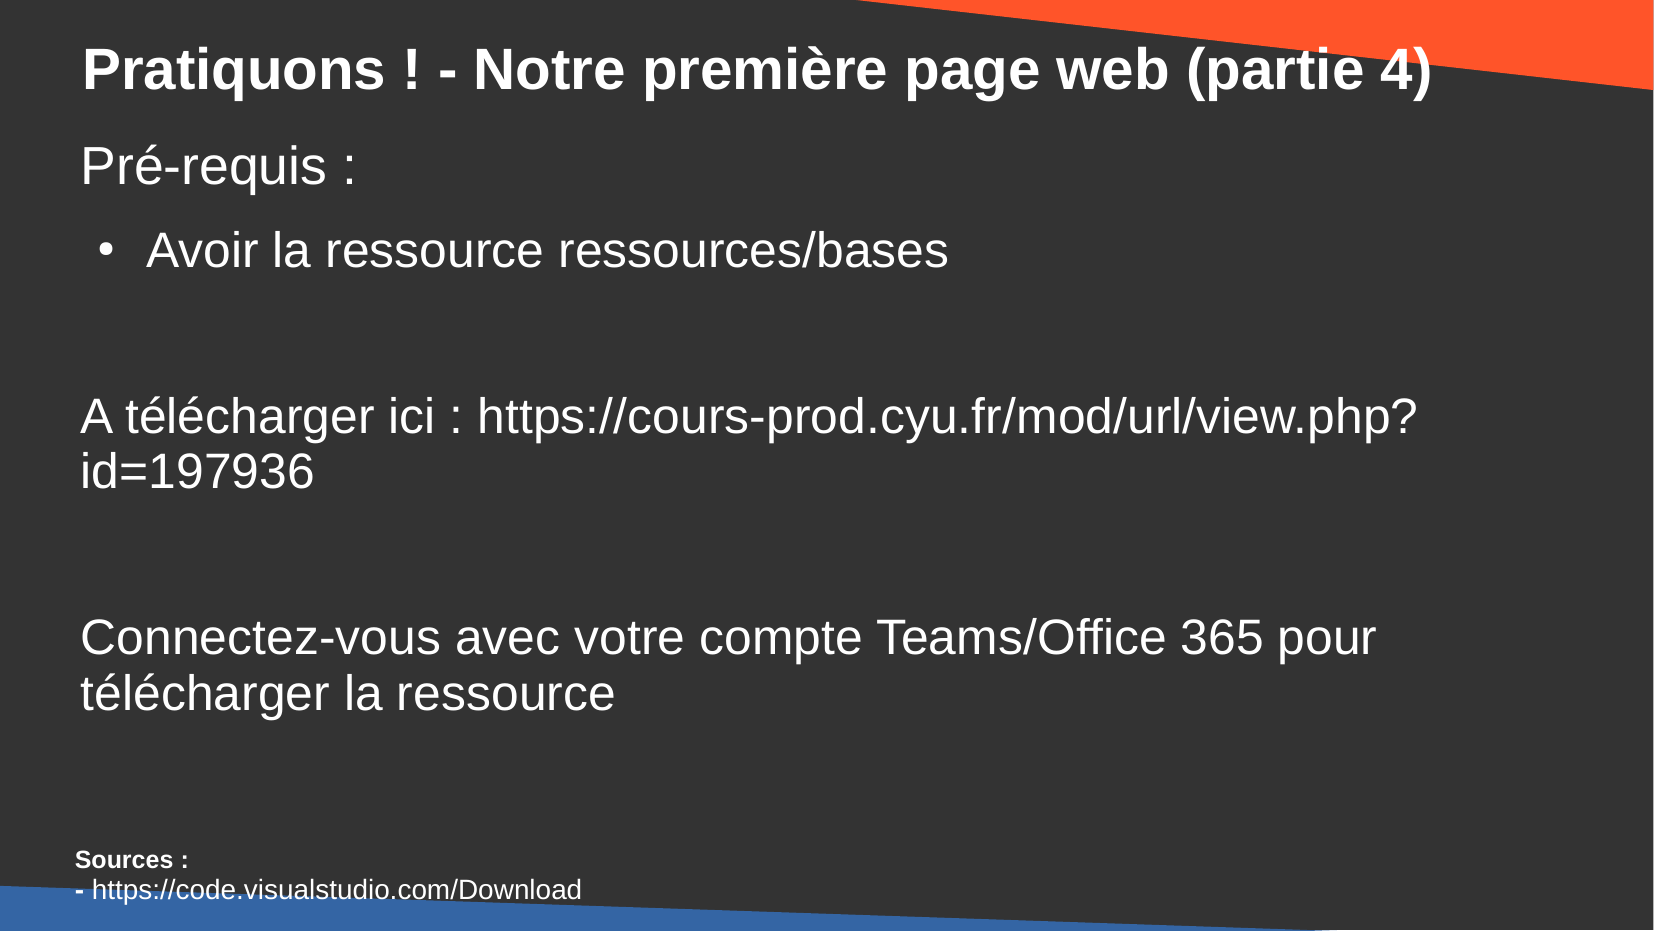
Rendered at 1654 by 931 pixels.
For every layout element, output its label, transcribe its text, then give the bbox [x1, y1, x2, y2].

text_box [856, 0, 1654, 91]
list Pré-requis : Avoir la ressource ressources/bases A télécharger ici : https://cours-prod.cyu.fr/mod/url/view.php?id=197936 Connectez-vous avec votre compte Teams/Office 365 pour télécharger la ressource [80, 135, 1620, 721]
title Pratiquons ! - Notre première page web (partie 4) [82, 37, 1571, 114]
text_box Sources : - https://code.visualstudio.com/Download [60, 838, 1146, 928]
text_box [0, 885, 1337, 931]
